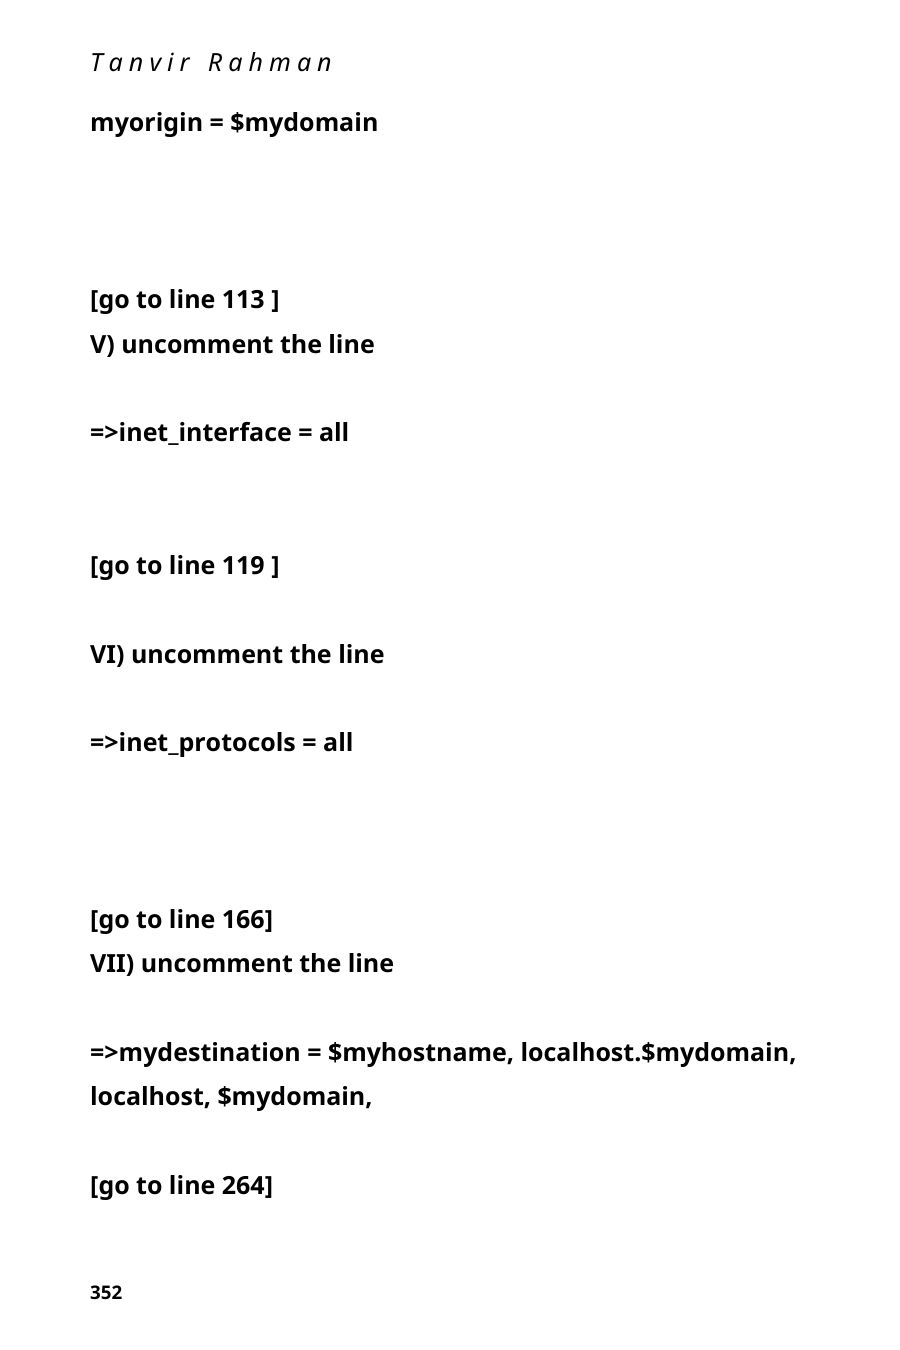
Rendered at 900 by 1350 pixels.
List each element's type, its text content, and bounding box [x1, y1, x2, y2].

text myorigin = $mydomain [90, 105, 810, 139]
text VI) uncomment the line [90, 636, 810, 670]
text [go to line 119 ] [90, 548, 810, 582]
text VII) uncomment the line [90, 946, 810, 980]
text [go to line 113 ] [90, 282, 810, 316]
text =>mydestination = $myhostname, localhost.$mydomain, localhost, $mydomain, [90, 1035, 810, 1113]
text =>inet_protocols = all [90, 725, 810, 759]
text =>inet_interface = all [90, 415, 810, 449]
text V) uncomment the line [90, 326, 810, 360]
text [go to line 264] [90, 1167, 810, 1202]
text [go to line 166] [90, 902, 810, 936]
